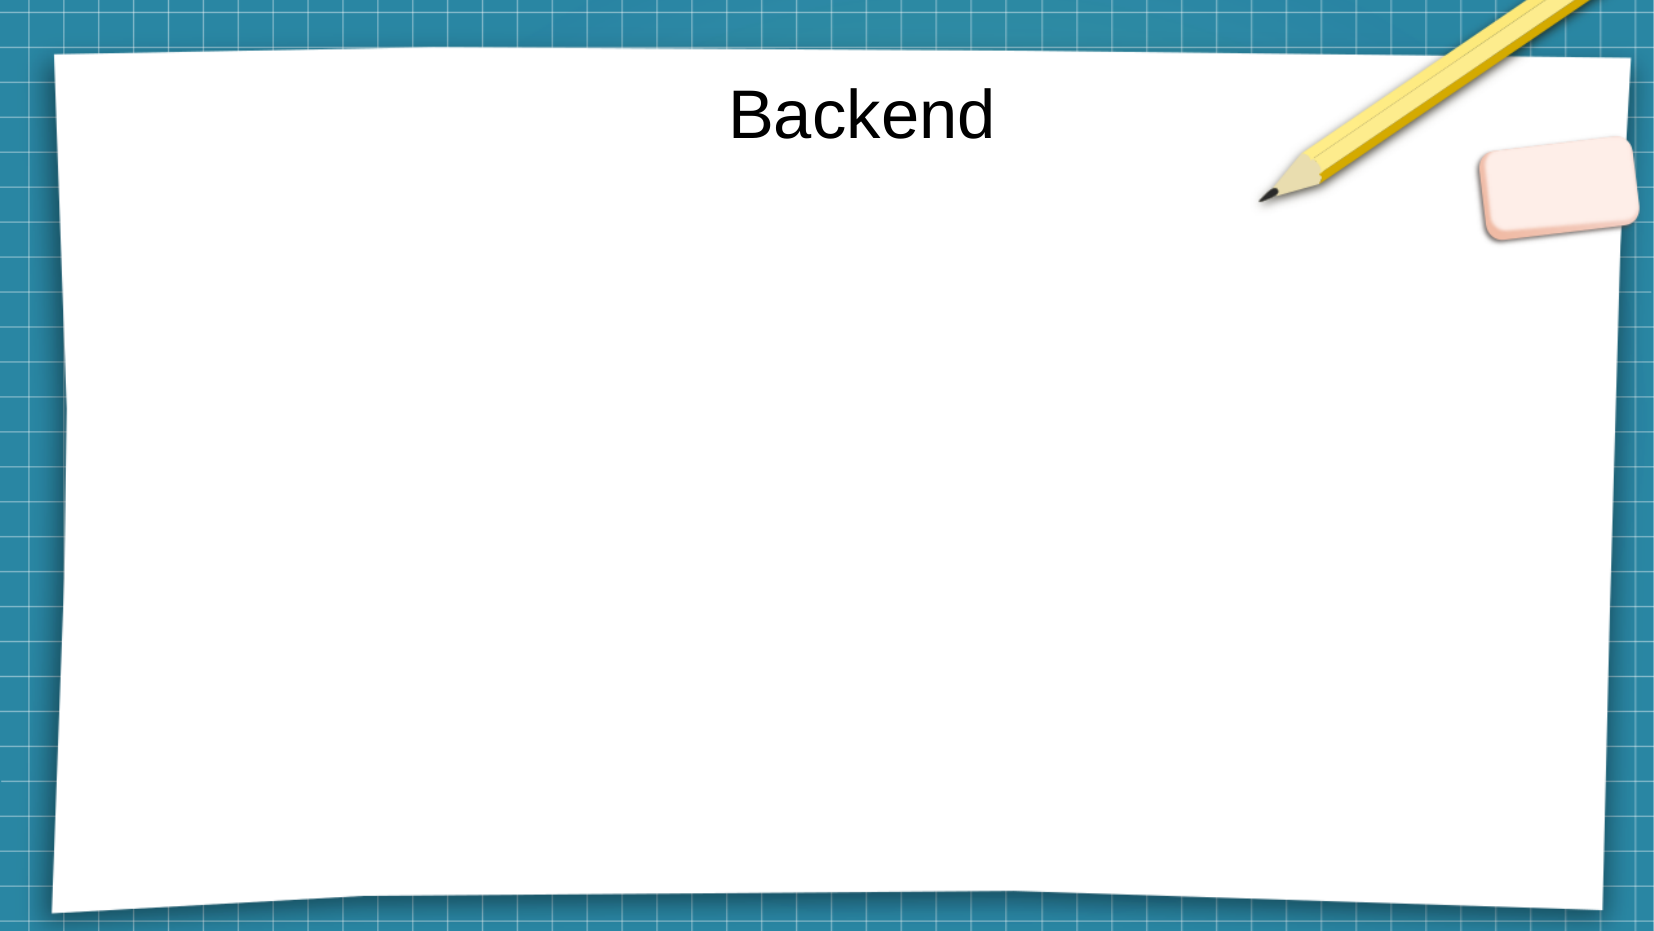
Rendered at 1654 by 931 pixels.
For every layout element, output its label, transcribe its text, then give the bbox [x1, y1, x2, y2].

title Backend [82, 37, 1571, 193]
picture [0, 0, 1654, 931]
